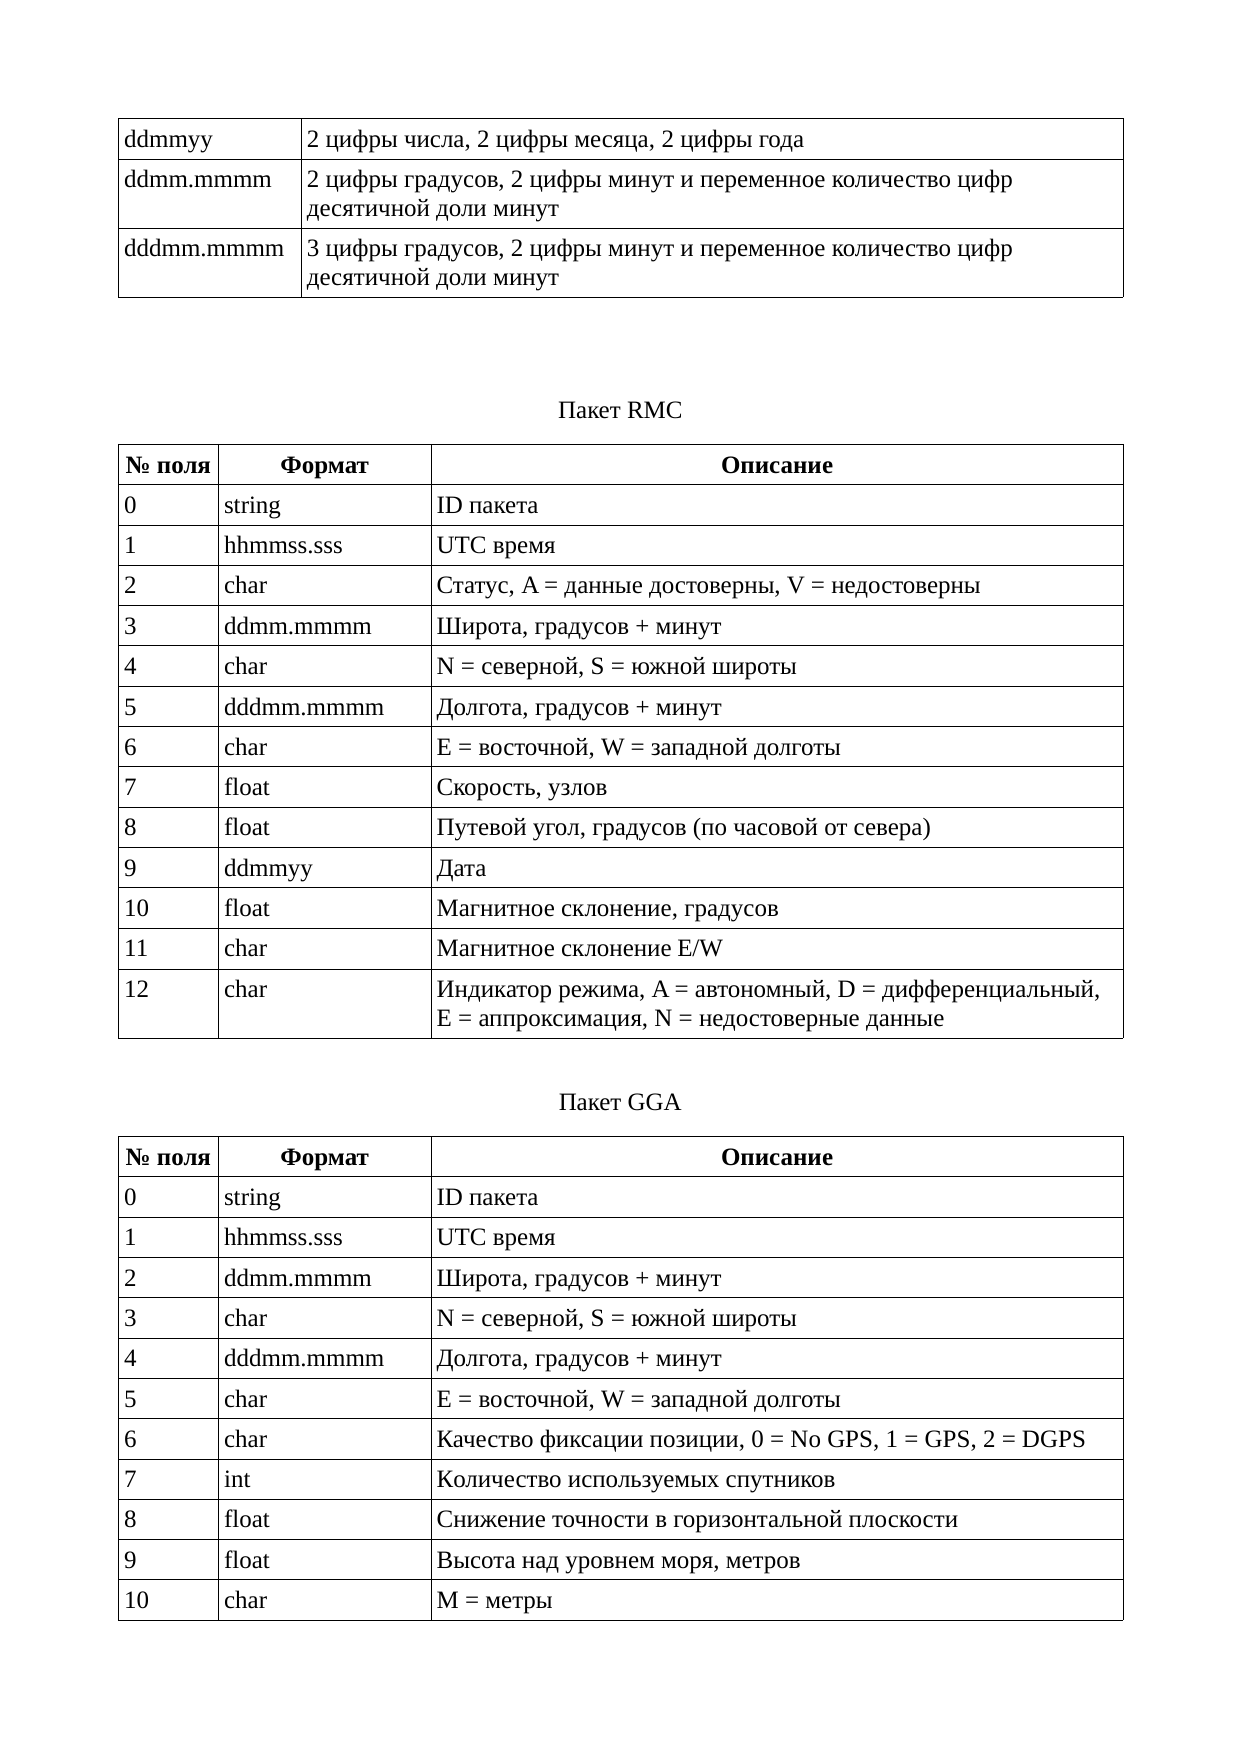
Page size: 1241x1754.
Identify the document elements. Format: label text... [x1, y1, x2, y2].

table_cell hhmmss.sss [219, 526, 431, 565]
table_cell 2 цифры числа, 2 цифры месяца, 2 цифры года [302, 119, 1123, 158]
table_cell 5 [119, 1379, 218, 1418]
table_cell ddmmyy [119, 119, 301, 158]
table_cell char [219, 1379, 431, 1418]
table_cell ddmm.mmmm [219, 606, 431, 645]
table_cell char [219, 1298, 431, 1337]
table_cell Магнитное склонение, градусов [432, 888, 1123, 928]
table_header № поля [119, 1137, 218, 1176]
text Пакет RMC [118, 395, 1122, 423]
table_cell float [219, 767, 431, 807]
table_cell ddmm.mmmm [119, 160, 301, 227]
table_cell 0 [119, 1177, 218, 1217]
table_cell Путевой угол, градусов (по часовой от севера) [432, 808, 1123, 847]
table_cell 8 [119, 808, 218, 847]
table_cell 7 [119, 767, 218, 807]
table_cell hhmmss.sss [219, 1218, 431, 1257]
table_cell E = восточной, W = западной долготы [432, 727, 1123, 766]
table_cell Долгота, градусов + минут [432, 1339, 1123, 1378]
table_cell char [219, 1580, 431, 1620]
table_cell M = метры [432, 1580, 1123, 1620]
table_cell Индикатор режима, A = автономный, D = дифференциальный, E = аппроксимация, N = недостоверные данные [432, 970, 1123, 1038]
table_cell dddmm.mmmm [119, 229, 301, 297]
table_cell 1 [119, 526, 218, 565]
table_cell 7 [119, 1460, 218, 1499]
table_cell char [219, 566, 431, 605]
table_cell 2 [119, 1258, 218, 1297]
table_cell Магнитное склонение E/W [432, 929, 1123, 969]
table_cell Высота над уровнем моря, метров [432, 1540, 1123, 1579]
table_cell 3 [119, 1298, 218, 1337]
table_cell Долгота, градусов + минут [432, 687, 1123, 726]
table_cell Широта, градусов + минут [432, 606, 1123, 645]
table_cell Дата [432, 848, 1123, 887]
text Пакет GGA [118, 1087, 1122, 1116]
table_cell 3 цифры градусов, 2 цифры минут и переменное количество цифр десятичной доли минут [302, 229, 1123, 297]
table_cell 10 [119, 888, 218, 928]
table_header Формат [219, 445, 431, 484]
table_cell 2 цифры градусов, 2 цифры минут и переменное количество цифр десятичной доли минут [302, 160, 1123, 227]
table_cell 9 [119, 848, 218, 887]
table_cell 10 [119, 1580, 218, 1620]
table_cell 3 [119, 606, 218, 645]
table_cell Скорость, узлов [432, 767, 1123, 807]
table_cell char [219, 727, 431, 766]
table_header Формат [219, 1137, 431, 1176]
table_cell ddmm.mmmm [219, 1258, 431, 1297]
table_cell Количество используемых спутников [432, 1460, 1123, 1499]
table_cell float [219, 1500, 431, 1539]
table_cell 12 [119, 970, 218, 1038]
table_cell float [219, 808, 431, 847]
table_cell float [219, 1540, 431, 1579]
table_cell N = северной, S = южной широты [432, 1298, 1123, 1337]
table_cell float [219, 888, 431, 928]
table_cell dddmm.mmmm [219, 1339, 431, 1378]
table_header Описание [432, 445, 1123, 484]
table_cell 6 [119, 727, 218, 766]
table_cell ID пакета [432, 1177, 1123, 1217]
table_cell 1 [119, 1218, 218, 1257]
table_cell 11 [119, 929, 218, 969]
table_cell 5 [119, 687, 218, 726]
table_cell E = восточной, W = западной долготы [432, 1379, 1123, 1418]
table_cell char [219, 970, 431, 1038]
table_cell char [219, 929, 431, 969]
table_cell UTC время [432, 526, 1123, 565]
table_cell 4 [119, 1339, 218, 1378]
table_header № поля [119, 445, 218, 484]
table_cell Широта, градусов + минут [432, 1258, 1123, 1297]
table_cell dddmm.mmmm [219, 687, 431, 726]
table_cell int [219, 1460, 431, 1499]
table_cell 6 [119, 1419, 218, 1458]
table_cell Статус, A = данные достоверны, V = недостоверны [432, 566, 1123, 605]
table_cell Качество фиксации позиции, 0 = No GPS, 1 = GPS, 2 = DGPS [432, 1419, 1123, 1458]
table_cell string [219, 1177, 431, 1217]
table_cell char [219, 1419, 431, 1458]
table_cell 2 [119, 566, 218, 605]
table_cell ddmmyy [219, 848, 431, 887]
table_cell 4 [119, 646, 218, 686]
table_cell 9 [119, 1540, 218, 1579]
table_cell N = северной, S = южной широты [432, 646, 1123, 686]
table_cell 8 [119, 1500, 218, 1539]
table_header Описание [432, 1137, 1123, 1176]
table_cell 0 [119, 485, 218, 524]
table_cell Снижение точности в горизонтальной плоскости [432, 1500, 1123, 1539]
table_cell ID пакета [432, 485, 1123, 524]
table_cell string [219, 485, 431, 524]
table_cell char [219, 646, 431, 686]
table_cell UTC время [432, 1218, 1123, 1257]
